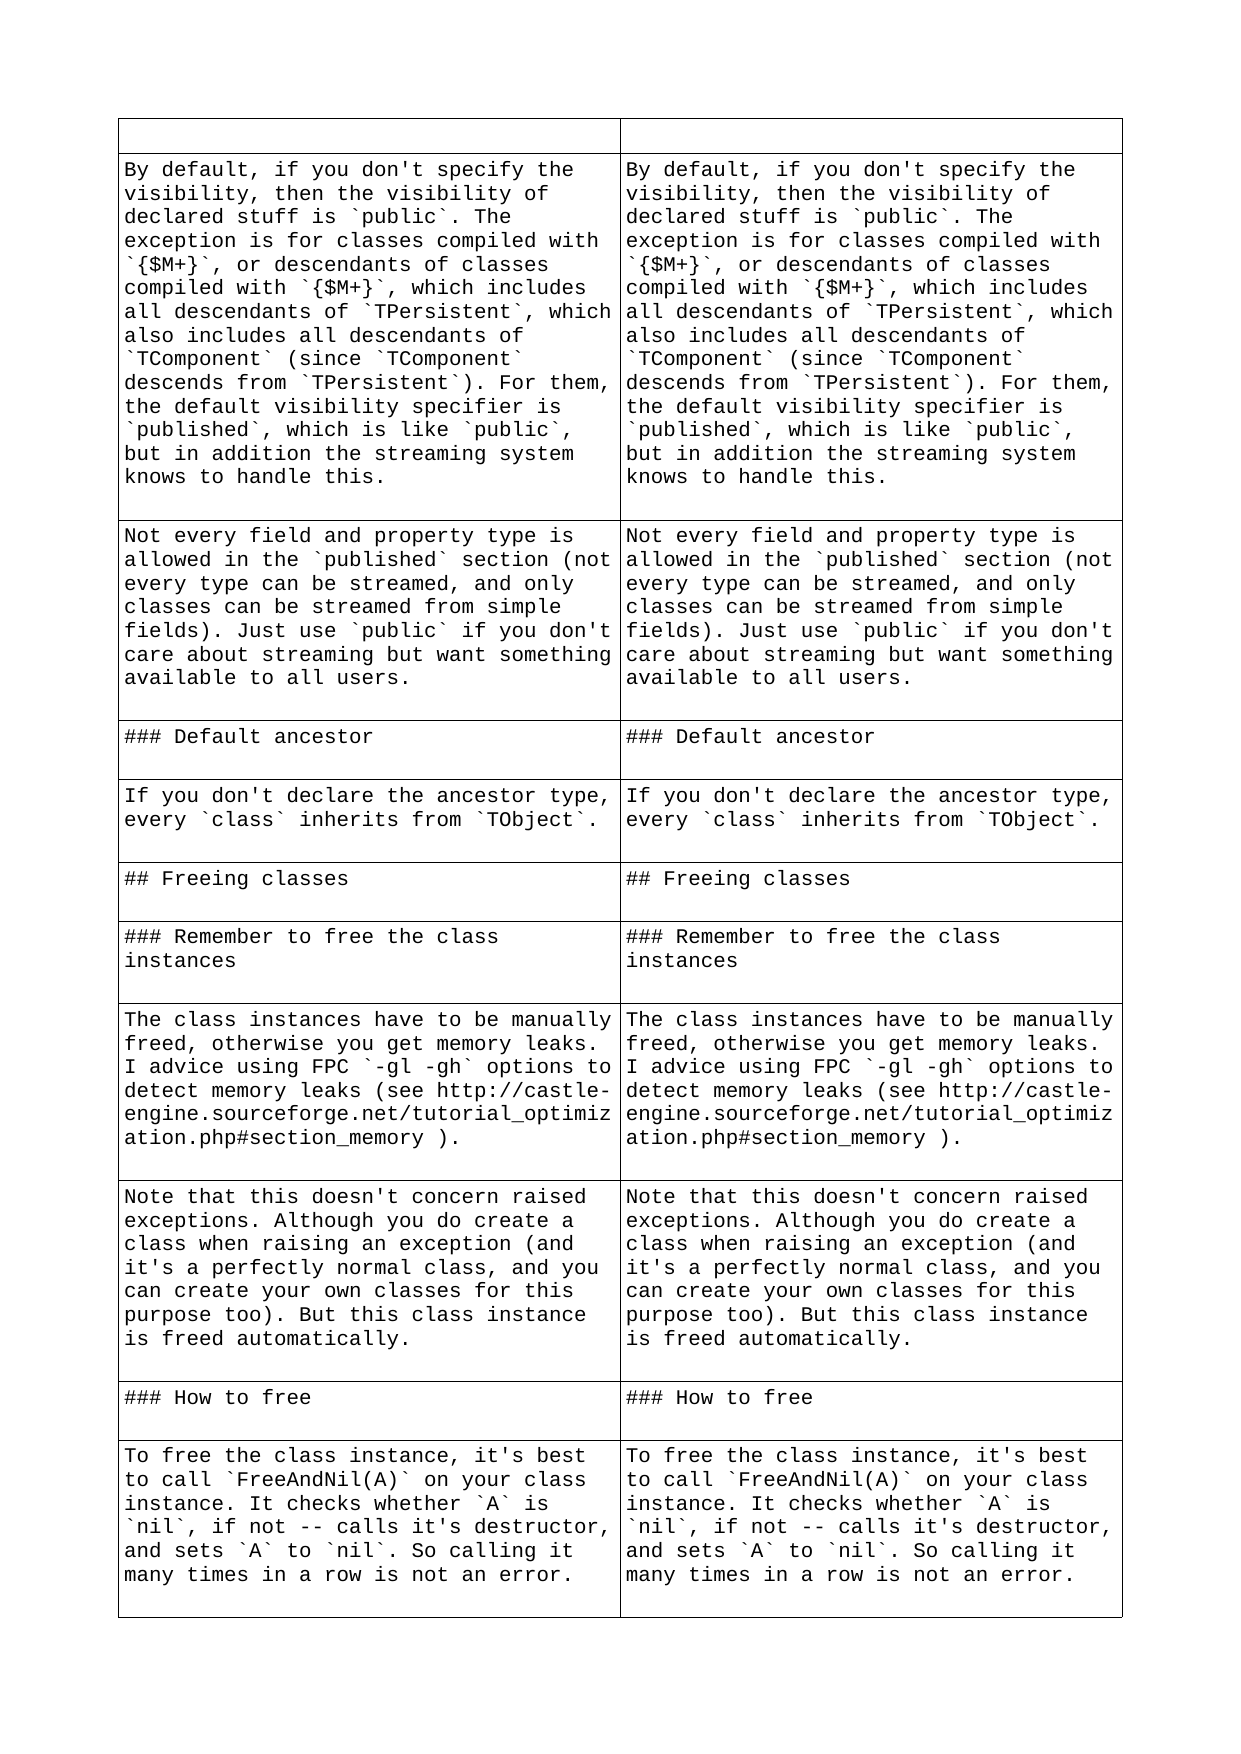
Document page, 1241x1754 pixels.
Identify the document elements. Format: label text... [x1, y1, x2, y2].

table_cell ### How to free [119, 1382, 620, 1440]
table_cell By default, if you don't specify the visibility, then the visibility of declared stuff is `public`. The exception is for classes compiled with `{$M+}`, or descendants of classes compiled with `{$M+}`, which includes all descendants of `TPersistent`, which also includes all descendants of `TComponent` (since `TComponent` descends from `TPersistent`). For them, the default visibility specifier is `published`, which is like `public`, but in addition the streaming system knows to handle this. [621, 154, 1122, 519]
table_cell The class instances have to be manually freed, otherwise you get memory leaks. I advice using FPC `-gl -gh` options to detect memory leaks (see http://castle-engine.sourceforge.net/tutorial_optimization.php#section_memory ). [621, 1004, 1122, 1180]
table_cell The class instances have to be manually freed, otherwise you get memory leaks. I advice using FPC `-gl -gh` options to detect memory leaks (see http://castle-engine.sourceforge.net/tutorial_optimization.php#section_memory ). [119, 1004, 620, 1180]
table_cell ### Default ancestor [621, 721, 1122, 779]
table_cell ## Freeing classes [119, 863, 620, 921]
table_cell Note that this doesn't concern raised exceptions. Although you do create a class when raising an exception (and it's a perfectly normal class, and you can create your own classes for this purpose too). But this class instance is freed automatically. [621, 1181, 1122, 1381]
table_cell Not every field and property type is allowed in the `published` section (not every type can be streamed, and only classes can be streamed from simple fields). Just use `public` if you don't care about streaming but want something available to all users. [119, 521, 620, 720]
table_cell Not every field and property type is allowed in the `published` section (not every type can be streamed, and only classes can be streamed from simple fields). Just use `public` if you don't care about streaming but want something available to all users. [621, 521, 1122, 720]
table_cell If you don't declare the ancestor type, every `class` inherits from `TObject`. [621, 780, 1122, 862]
table_cell ### Remember to free the class instances [119, 922, 620, 1003]
table_cell To free the class instance, it's best to call `FreeAndNil(A)` on your class instance. It checks whether `A` is `nil`, if not -- calls it's destructor, and sets `A` to `nil`. So calling it many times in a row is not an error. [119, 1441, 620, 1617]
table_cell ## Freeing classes [621, 863, 1122, 921]
table_cell To free the class instance, it's best to call `FreeAndNil(A)` on your class instance. It checks whether `A` is `nil`, if not -- calls it's destructor, and sets `A` to `nil`. So calling it many times in a row is not an error. [621, 1441, 1122, 1617]
table_cell By default, if you don't specify the visibility, then the visibility of declared stuff is `public`. The exception is for classes compiled with `{$M+}`, or descendants of classes compiled with `{$M+}`, which includes all descendants of `TPersistent`, which also includes all descendants of `TComponent` (since `TComponent` descends from `TPersistent`). For them, the default visibility specifier is `published`, which is like `public`, but in addition the streaming system knows to handle this. [119, 154, 620, 519]
table_cell [621, 119, 1122, 153]
table_cell ### Remember to free the class instances [621, 922, 1122, 1003]
table_cell ### How to free [621, 1382, 1122, 1440]
table_cell [119, 119, 620, 153]
table_cell If you don't declare the ancestor type, every `class` inherits from `TObject`. [119, 780, 620, 862]
table_cell ### Default ancestor [119, 721, 620, 779]
table_cell Note that this doesn't concern raised exceptions. Although you do create a class when raising an exception (and it's a perfectly normal class, and you can create your own classes for this purpose too). But this class instance is freed automatically. [119, 1181, 620, 1381]
